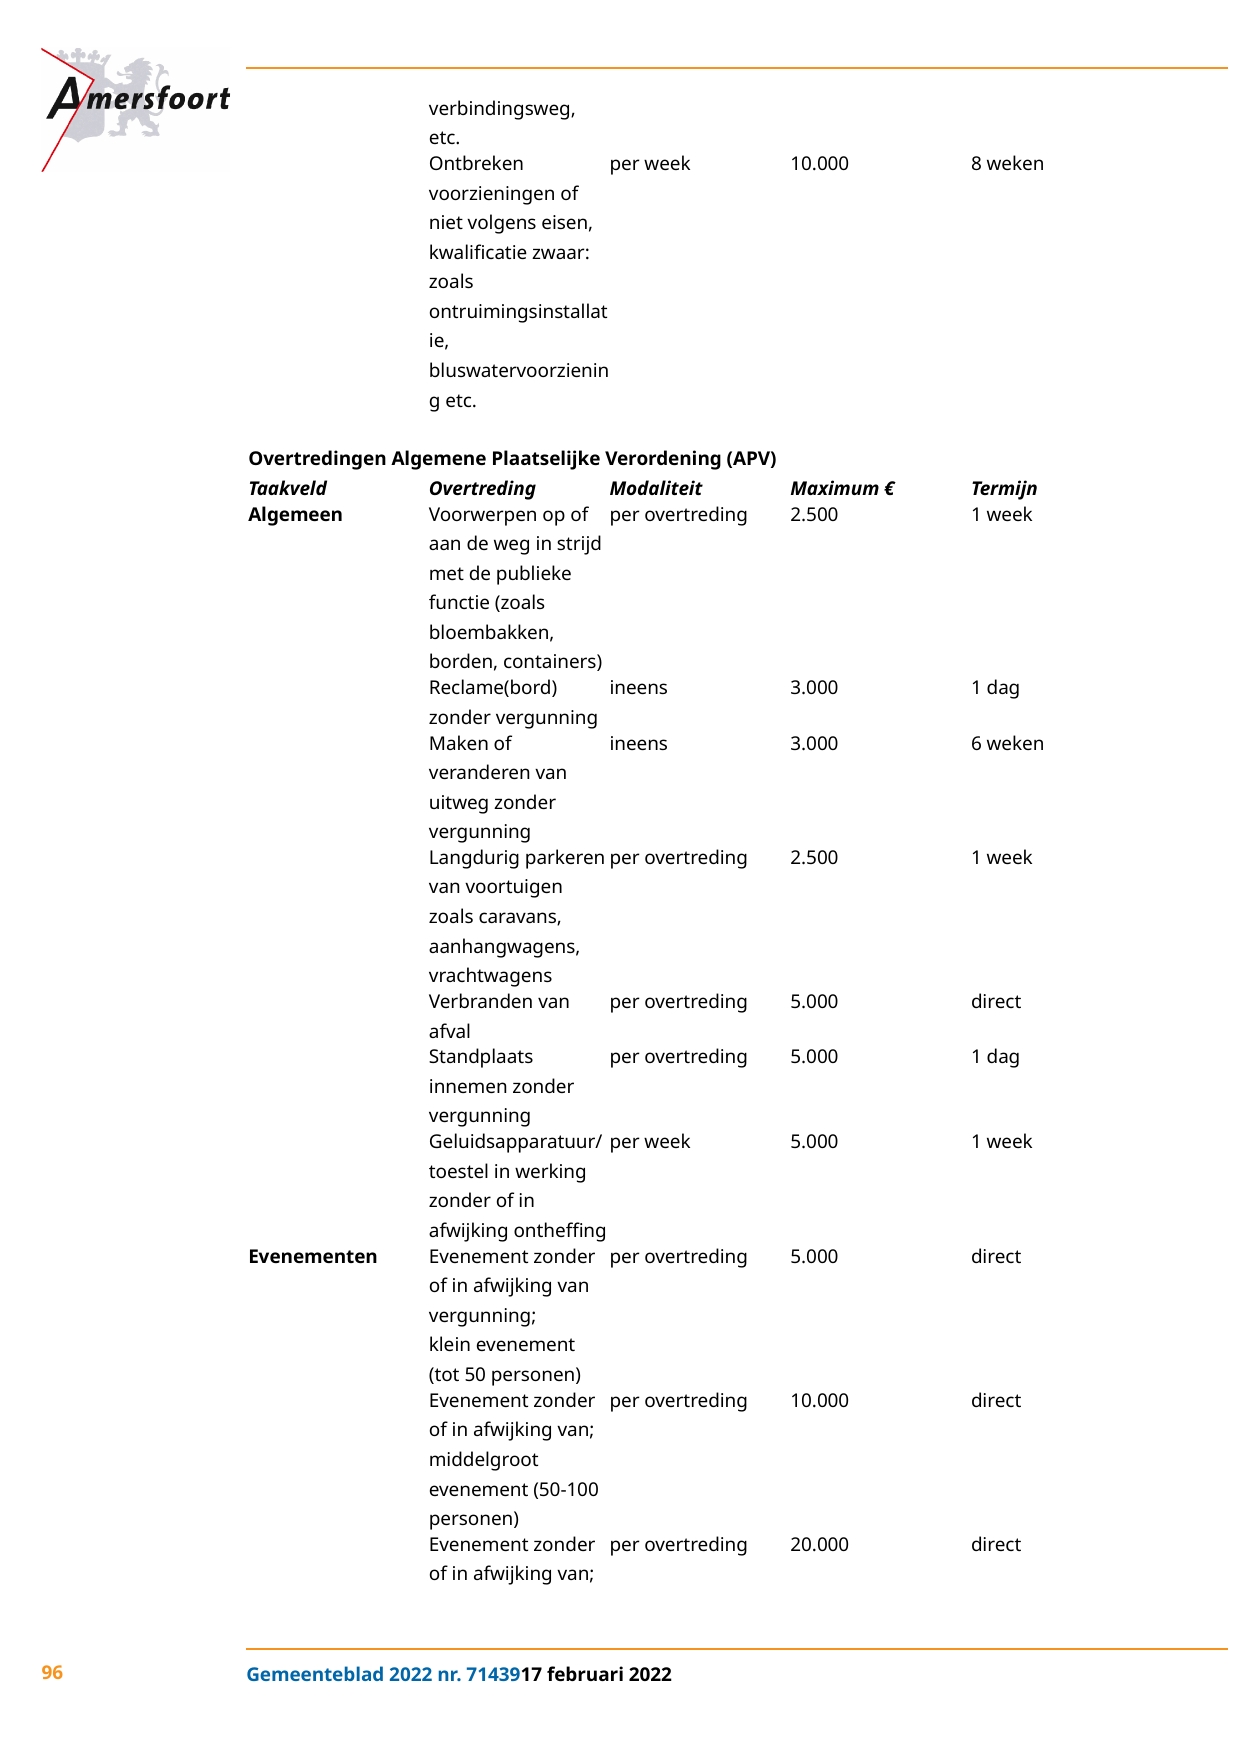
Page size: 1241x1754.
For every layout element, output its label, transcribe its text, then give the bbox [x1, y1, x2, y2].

table_cell Ontbreken voorzieningen of niet volgens eisen, kwalificatie zwaar: zoals ontruimingsinstallatie, bluswatervoorziening etc. [429, 150, 609, 412]
table_cell [790, 95, 971, 150]
table_cell Verbranden van afval [429, 988, 609, 1043]
table_cell 8 weken [971, 150, 1152, 412]
table_cell per overtreding [609, 988, 790, 1043]
table_cell per overtreding [609, 1243, 790, 1387]
table_cell 6 weken [971, 730, 1152, 844]
table_cell per overtreding [609, 844, 790, 988]
table_cell direct [971, 1531, 1152, 1586]
table_cell 20.000 [790, 1531, 971, 1586]
text Overtredingen Algemene Plaatselijke Verordening (APV) [248, 445, 1152, 471]
table_cell ineens [609, 730, 790, 844]
table_header Modaliteit [609, 475, 790, 501]
table_cell per overtreding [609, 1044, 790, 1128]
table_cell Reclame(bord) zonder vergunning [429, 674, 609, 730]
table_header Maximum € [790, 475, 971, 501]
table_cell [248, 844, 429, 988]
table_cell Evenement zonder of in afwijking van; [429, 1531, 609, 1586]
table_cell 1 week [971, 844, 1152, 988]
table_cell 5.000 [790, 1243, 971, 1387]
table_cell ineens [609, 674, 790, 730]
table_cell [248, 1129, 429, 1243]
table_cell [248, 674, 429, 730]
table_cell [248, 1531, 429, 1586]
table_cell 10.000 [790, 150, 971, 412]
picture [41, 47, 231, 172]
table_cell [248, 95, 429, 150]
table_cell Evenement zonder of in afwijking van vergunning; klein evenement (tot 50 personen) [429, 1243, 609, 1387]
table_cell per overtreding [609, 501, 790, 674]
table_cell Geluidsapparatuur/ toestel in werking zonder of in afwijking ontheffing [429, 1129, 609, 1243]
table_cell 5.000 [790, 988, 971, 1043]
table_cell 5.000 [790, 1129, 971, 1243]
table_cell direct [971, 1243, 1152, 1387]
table_cell direct [971, 988, 1152, 1043]
table_cell Algemeen [248, 501, 429, 674]
table_cell per overtreding [609, 1531, 790, 1586]
table_cell [248, 1387, 429, 1531]
table_cell 1 dag [971, 674, 1152, 730]
table_cell 2.500 [790, 501, 971, 674]
table_cell per week [609, 150, 790, 412]
table_cell Voorwerpen op of aan de weg in strijd met de publieke functie (zoals bloembakken, borden, containers) [429, 501, 609, 674]
table_cell [248, 730, 429, 844]
table_cell Standplaats innemen zonder vergunning [429, 1044, 609, 1128]
table_cell [971, 95, 1152, 150]
table_cell direct [971, 1387, 1152, 1531]
table_cell 5.000 [790, 1044, 971, 1128]
table_header Overtreding [429, 475, 609, 501]
table_cell [248, 1044, 429, 1128]
table_cell 2.500 [790, 844, 971, 988]
table_header Termijn [971, 475, 1152, 501]
table_cell 1 week [971, 501, 1152, 674]
table_cell 1 dag [971, 1044, 1152, 1128]
table_cell 3.000 [790, 730, 971, 844]
table_cell Langdurig parkeren van voortuigen zoals caravans, aanhangwagens, vrachtwagens [429, 844, 609, 988]
table_cell 1 week [971, 1129, 1152, 1243]
table_cell per overtreding [609, 1387, 790, 1531]
table_cell Evenementen [248, 1243, 429, 1387]
table_cell Evenement zonder of in afwijking van; middelgroot evenement (50-100 personen) [429, 1387, 609, 1531]
table_cell [248, 988, 429, 1043]
table_cell [248, 150, 429, 412]
table_cell per week [609, 1129, 790, 1243]
table_cell verbindingsweg, etc. [429, 95, 609, 150]
table_cell [609, 95, 790, 150]
table_cell 3.000 [790, 674, 971, 730]
table_cell Maken of veranderen van uitweg zonder vergunning [429, 730, 609, 844]
table_cell 10.000 [790, 1387, 971, 1531]
table_header Taakveld [248, 475, 429, 501]
